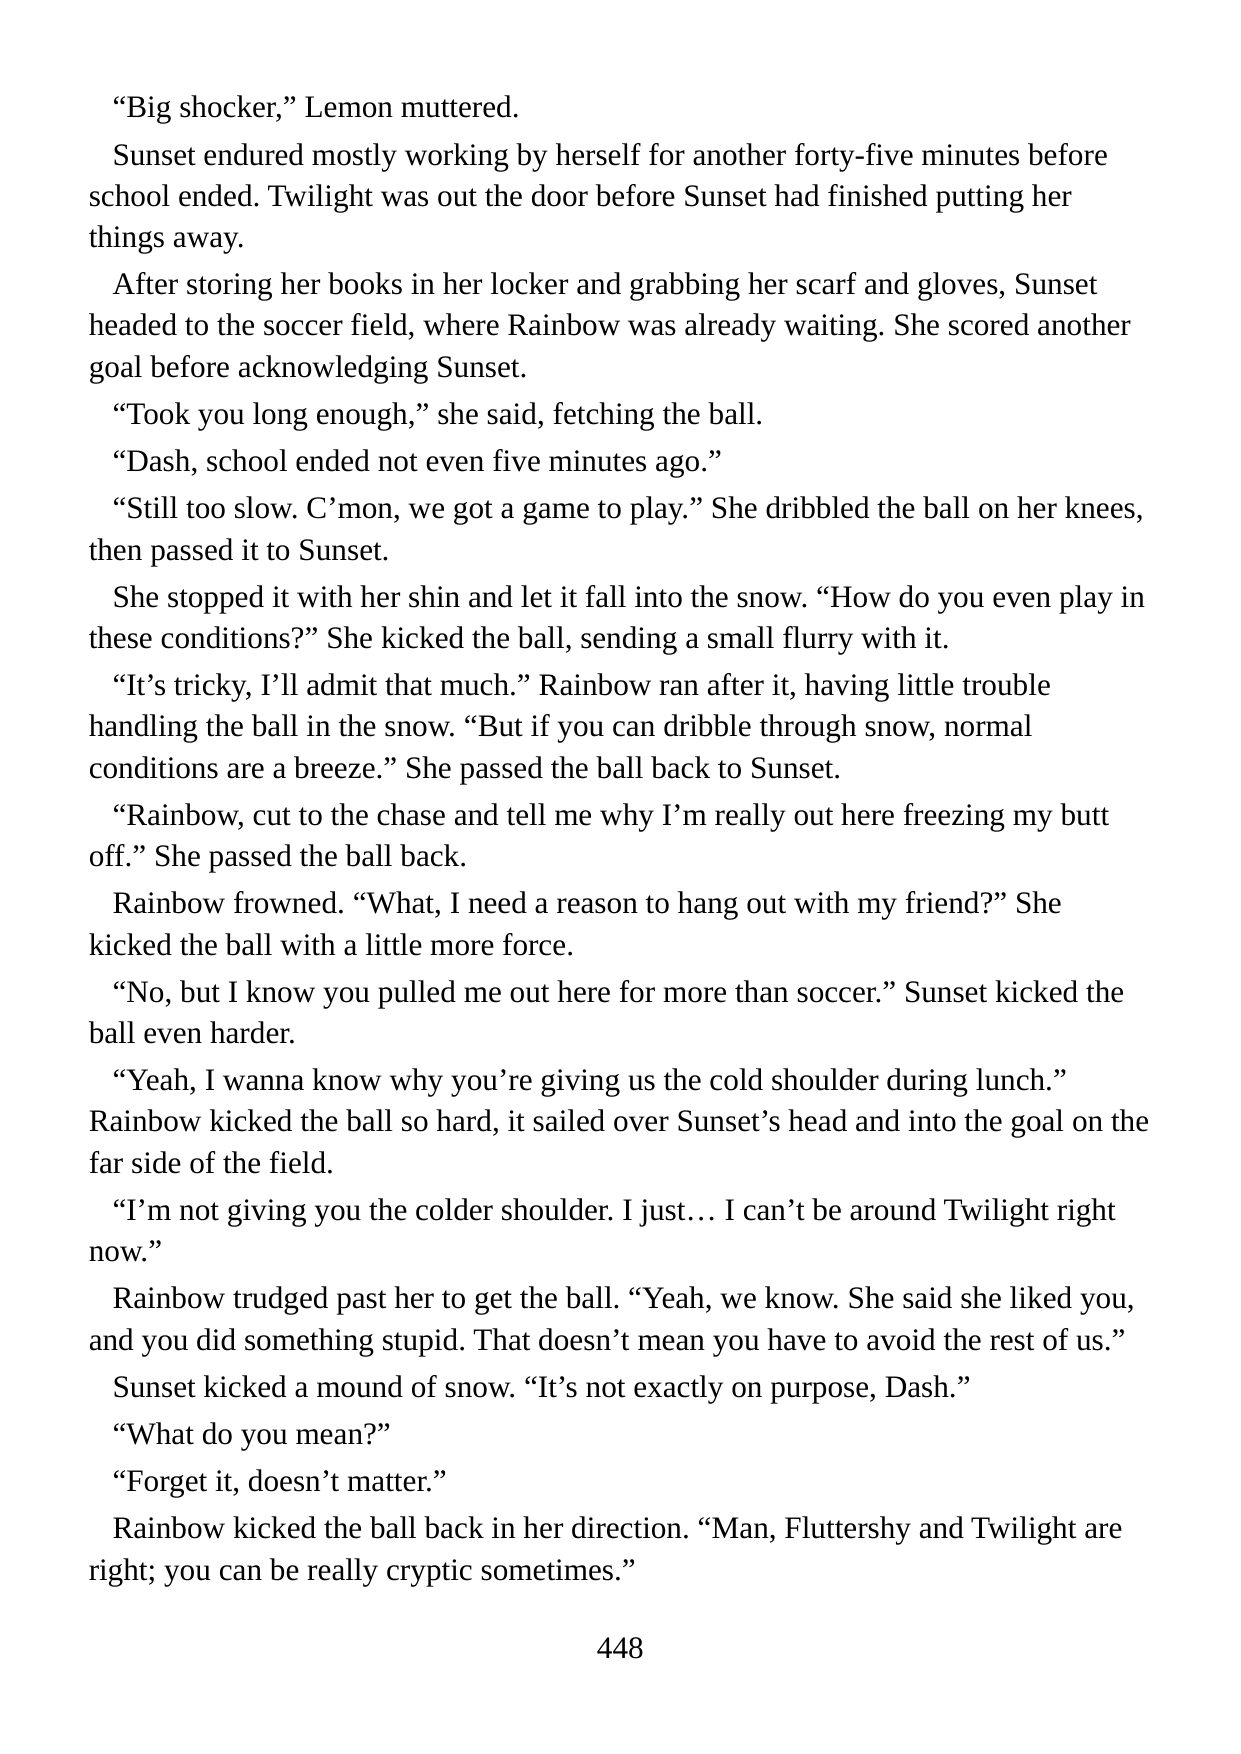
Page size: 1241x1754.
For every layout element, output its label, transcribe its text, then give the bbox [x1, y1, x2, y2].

text “Still too slow. C’mon, we got a game to play.” She dribbled the ball on her knees, then passed it to Sunset. [88, 489, 1152, 567]
text “What do you mean?” [88, 1415, 1152, 1451]
text She stopped it with her shin and let it fall into the snow. “How do you even play in these conditions?” She kicked the ball, sending a small flurry with it. [88, 578, 1152, 655]
text Sunset endured mostly working by herself for another forty-five minutes before school ended. Twilight was out the door before Sunset had finished putting her things away. [88, 136, 1152, 254]
text Rainbow trudged past her to get the ball. “Yeah, we know. She said she liked you, and you did something stupid. That doesn’t mean you have to avoid the rest of us.” [88, 1279, 1152, 1357]
text “Forget it, doesn’t matter.” [88, 1462, 1152, 1498]
text Rainbow kicked the ball back in her direction. “Man, Fluttershy and Twilight are right; you can be really cryptic sometimes.” [88, 1509, 1152, 1587]
text Rainbow frowned. “What, I need a reason to hang out with my friend?” She kicked the ball with a little more force. [88, 884, 1152, 962]
text “It’s tricky, I’ll admit that much.” Rainbow ran after it, having little trouble handling the ball in the snow. “But if you can dribble through snow, normal conditions are a breeze.” She passed the ball back to Sunset. [88, 666, 1152, 785]
text “Took you long enough,” she said, fetching the ball. [88, 395, 1152, 431]
text Sunset kicked a mound of snow. “It’s not exactly on purpose, Dash.” [88, 1368, 1152, 1404]
text “No, but I know you pulled me out here for more than soccer.” Sunset kicked the ball even harder. [88, 973, 1152, 1050]
text “I’m not giving you the colder shoulder. I just… I can’t be around Twilight right now.” [88, 1191, 1152, 1268]
text After storing her books in her locker and grabbing her scarf and gloves, Sunset headed to the soccer field, where Rainbow was already waiting. She scored another goal before acknowledging Sunset. [88, 265, 1152, 384]
text “Dash, school ended not even five minutes ago.” [88, 442, 1152, 478]
text “Big shocker,” Lemon muttered. [88, 88, 1152, 124]
text “Yeah, I wanna know why you’re giving us the cold shoulder during lunch.” Rainbow kicked the ball so hard, it sailed over Sunset’s head and into the goal on the far side of the field. [88, 1061, 1152, 1180]
text “Rainbow, cut to the chase and tell me why I’m really out here freezing my butt off.” She passed the ball back. [88, 796, 1152, 873]
